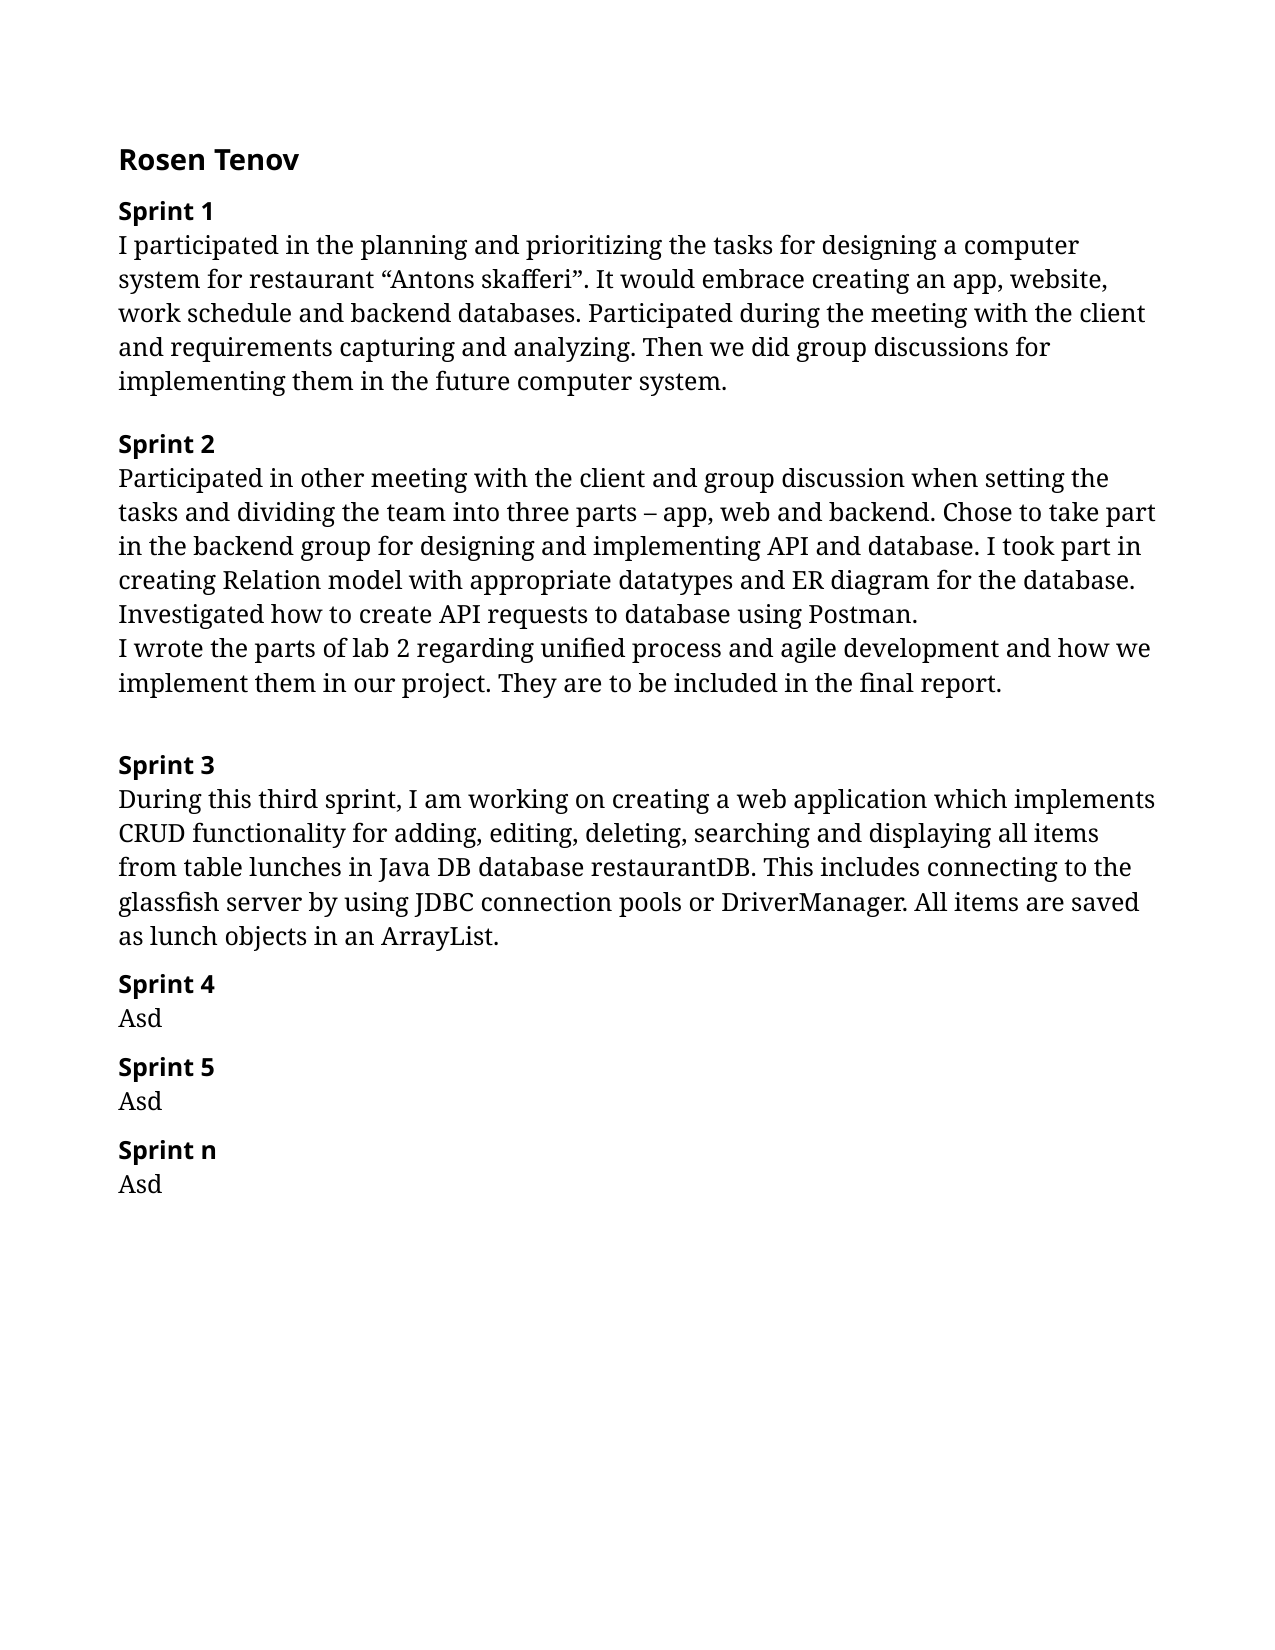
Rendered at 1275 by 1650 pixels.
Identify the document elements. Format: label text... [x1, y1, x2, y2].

text Asd [118, 1084, 1157, 1118]
subtitle Sprint 4 [118, 967, 1157, 1001]
text Asd [118, 1166, 1157, 1200]
subtitle Sprint 1 [118, 193, 1157, 227]
text During this third sprint, I am working on creating a web application which implements CRUD functionality for adding, editing, deleting, searching and displaying all items from table lunches in Java DB database restaurantDB. This includes connecting to the glassfish server by using JDBC connection pools or DriverManager. All items are saved as lunch objects in an ArrayList. [118, 782, 1157, 952]
subtitle Sprint 5 [118, 1049, 1157, 1084]
text I wrote the parts of lab 2 regarding unified process and agile development and how we implement them in our project. They are to be included in the final report. [118, 631, 1157, 699]
subtitle Rosen Tenov [118, 139, 1157, 179]
text I participated in the planning and prioritizing the tasks for designing a computer system for restaurant “Antons skafferi”. It would embrace creating an app, website, work schedule and backend databases. Participated during the meeting with the client and requirements capturing and analyzing. Then we did group discussions for implementing them in the future computer system. [118, 227, 1157, 398]
subtitle Sprint n [118, 1132, 1157, 1166]
subtitle Sprint 3 [118, 748, 1157, 782]
subtitle Sprint 2 [118, 427, 1157, 461]
text Participated in other meeting with the client and group discussion when setting the tasks and dividing the team into three parts – app, web and backend. Chose to take part in the backend group for designing and implementing API and database. I took part in creating Relation model with appropriate datatypes and ER diagram for the database. Investigated how to create API requests to database using Postman. [118, 461, 1157, 631]
text Asd [118, 1001, 1157, 1035]
